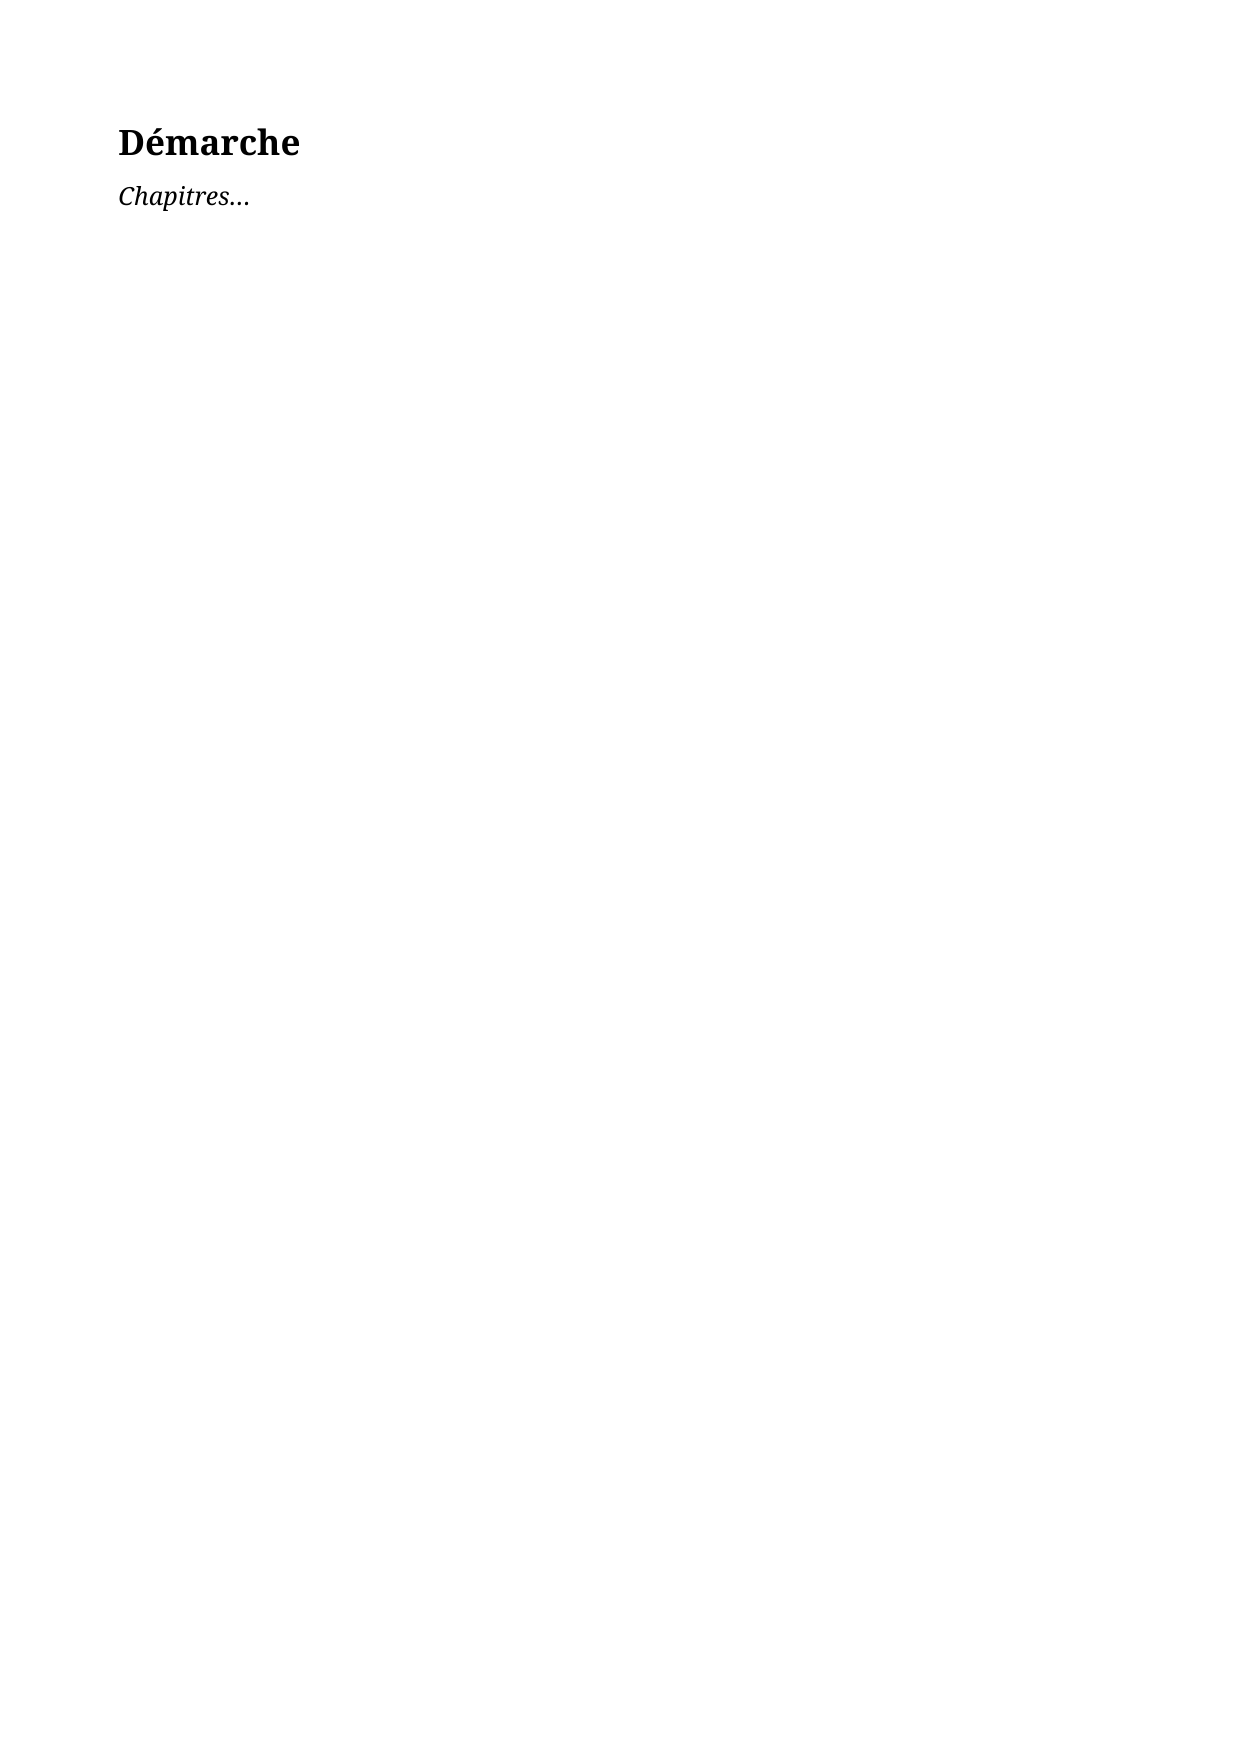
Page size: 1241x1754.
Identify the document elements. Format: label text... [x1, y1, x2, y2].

subtitle Démarche [118, 118, 1122, 166]
text Chapitres… [118, 178, 1122, 212]
